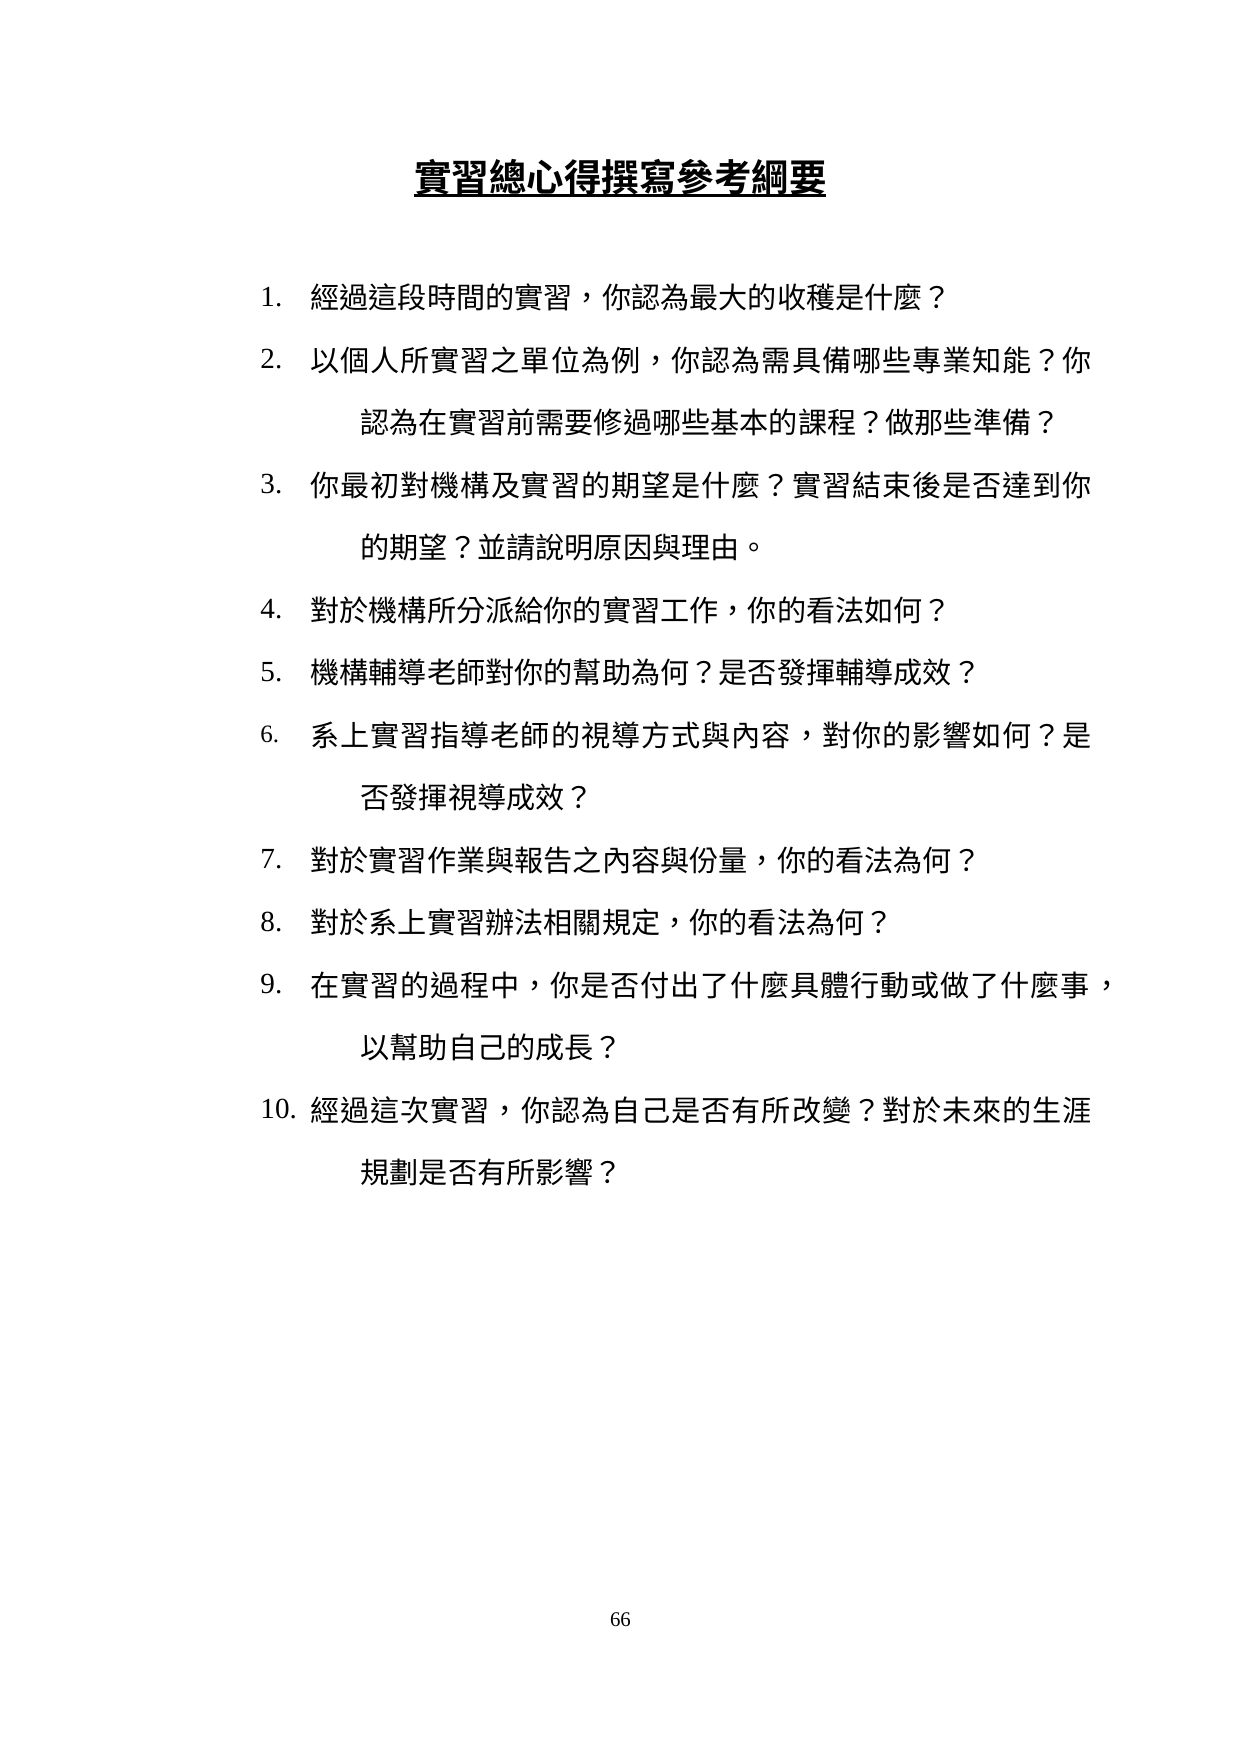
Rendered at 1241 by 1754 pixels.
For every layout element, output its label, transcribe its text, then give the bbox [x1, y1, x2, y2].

list 對於系上實習辦法相關規定，你的看法為何？ [260, 879, 1092, 942]
list 經過這次實習，你認為自己是否有所改變？對於未來的生涯規劃是否有所影響？ [260, 1067, 1092, 1192]
list 對於機構所分派給你的實習工作，你的看法如何？ [260, 567, 1092, 629]
list 對於實習作業與報告之內容與份量，你的看法為何？ [260, 817, 1092, 879]
text 實習總心得撰寫參考綱要 [148, 148, 1092, 202]
list 系上實習指導老師的視導方式與內容，對你的影響如何？是否發揮視導成效？ [260, 692, 1092, 817]
list 經過這段時間的實習，你認為最大的收穫是什麼？ [260, 254, 1092, 317]
list 你最初對機構及實習的期望是什麼？實習結束後是否達到你的期望？並請說明原因與理由。 [260, 442, 1092, 567]
list 機構輔導老師對你的幫助為何？是否發揮輔導成效？ [260, 629, 1092, 692]
list 在實習的過程中，你是否付出了什麼具體行動或做了什麼事，以幫助自己的成長？ [260, 942, 1092, 1067]
list 以個人所實習之單位為例，你認為需具備哪些專業知能？你認為在實習前需要修過哪些基本的課程？做那些準備？ [260, 317, 1092, 442]
